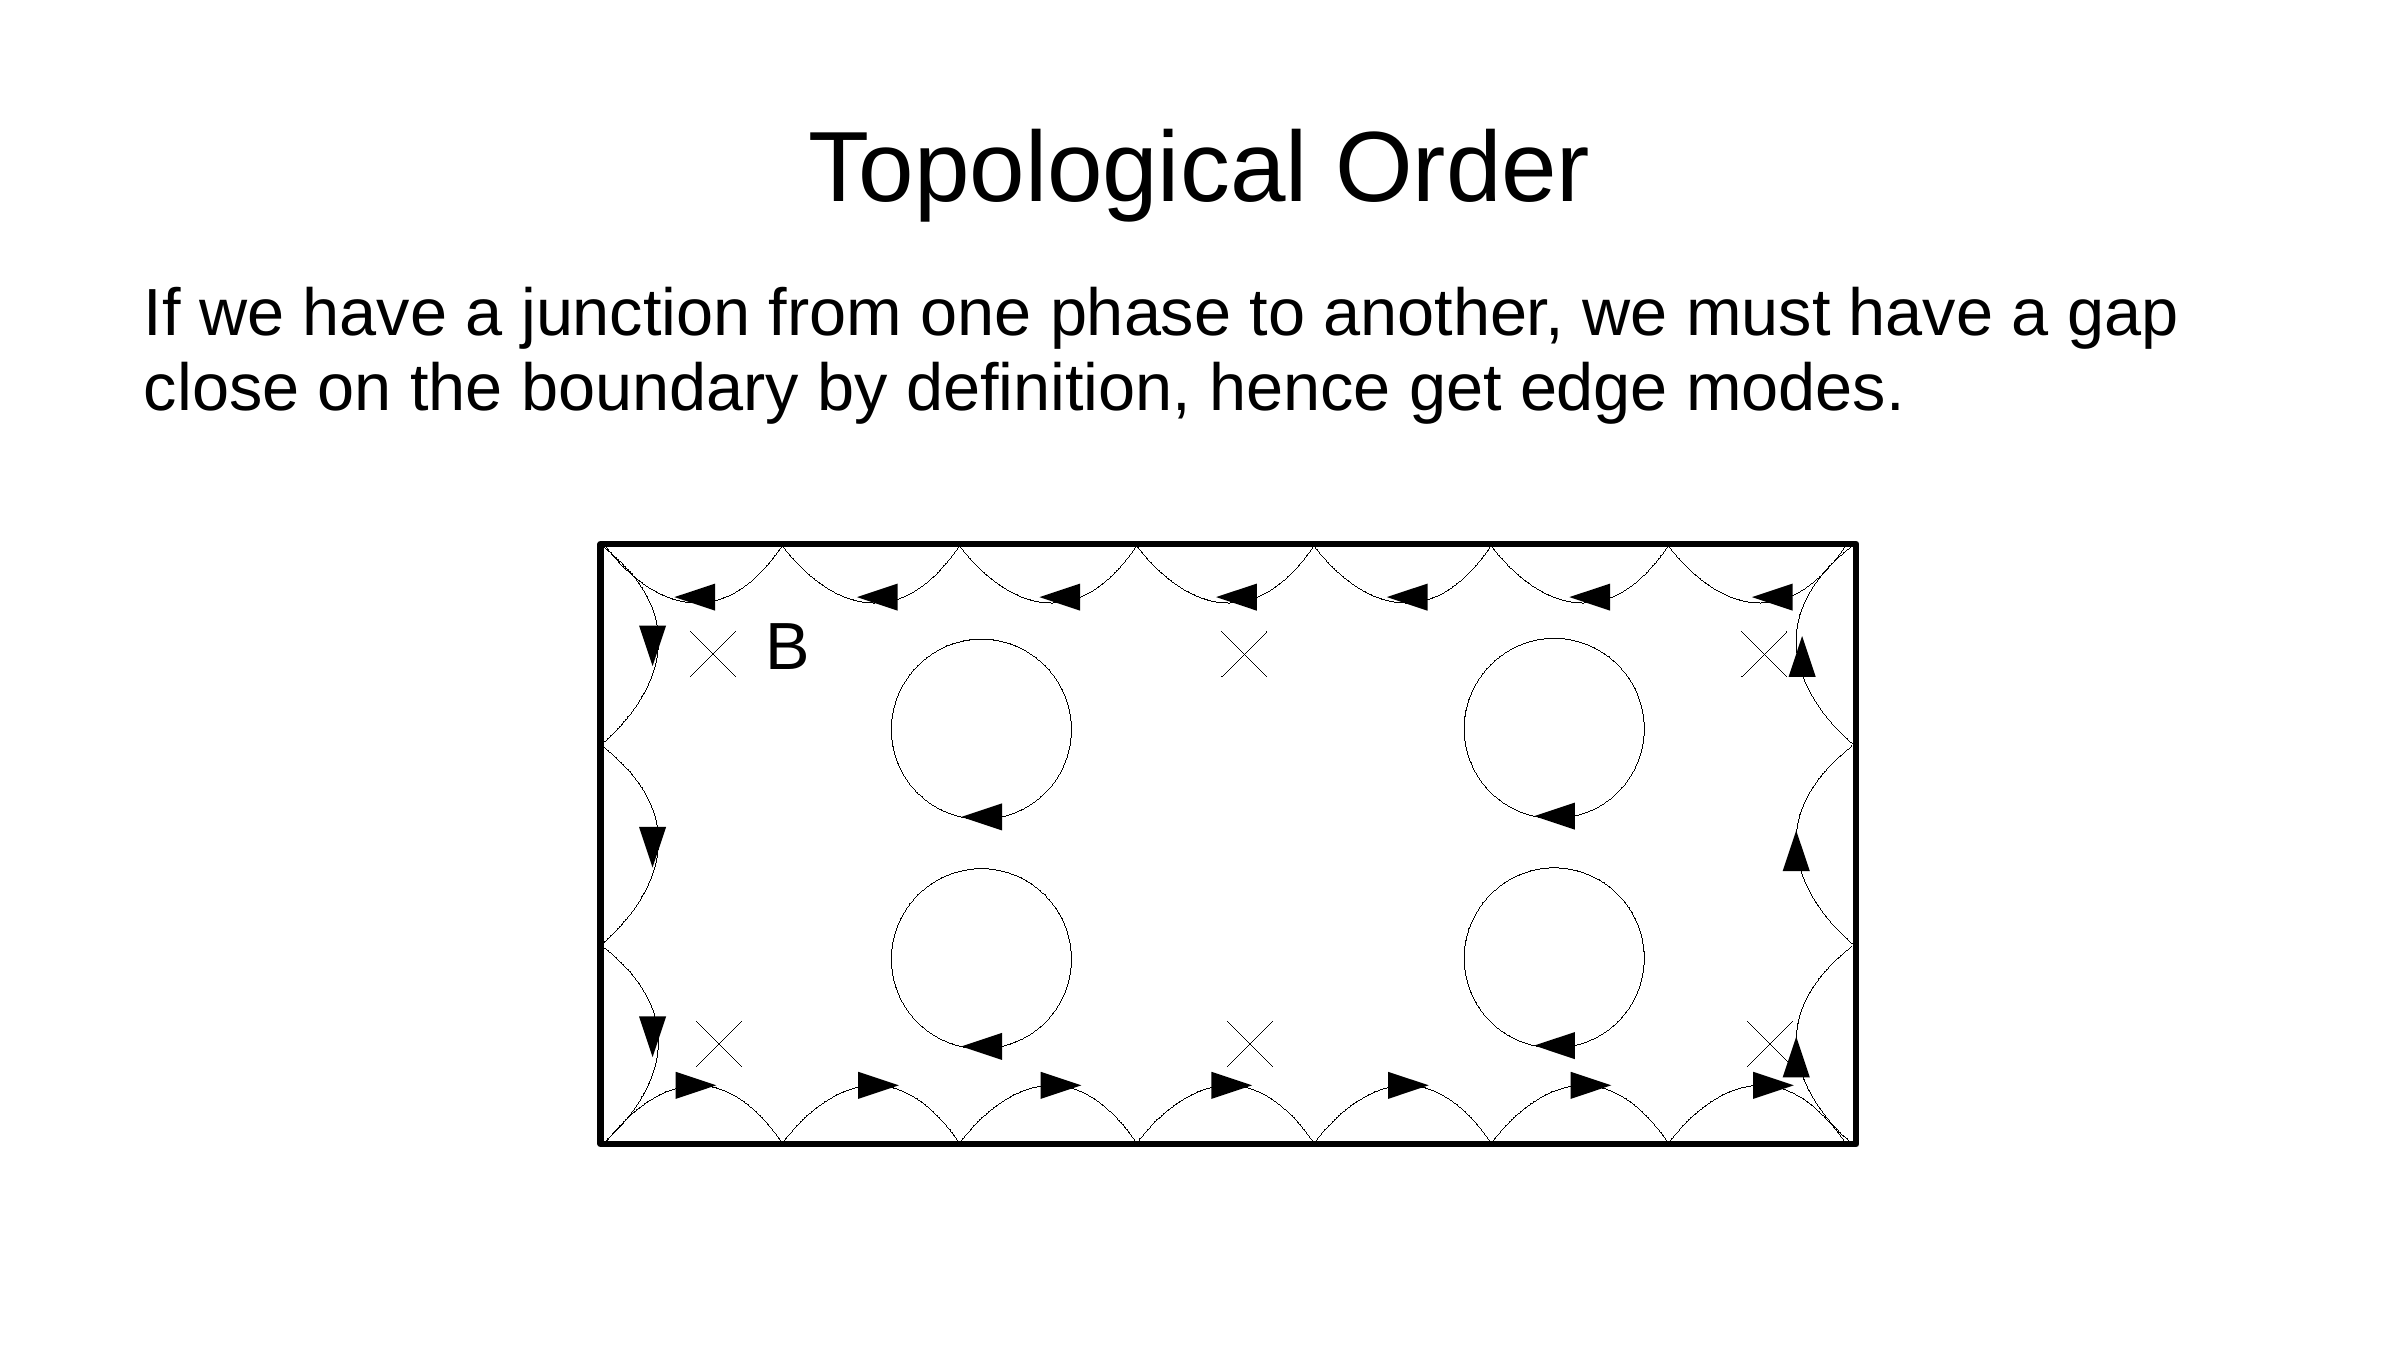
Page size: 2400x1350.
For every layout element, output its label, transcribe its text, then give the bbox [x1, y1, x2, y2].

text_box [600, 544, 1857, 1145]
title Topological Order [120, 53, 2280, 280]
text_box B [750, 601, 1021, 691]
text_box If we have a junction from one phase to another, we must have a gap close on the boundary by definition, hence get edge modes. [129, 267, 2308, 1255]
